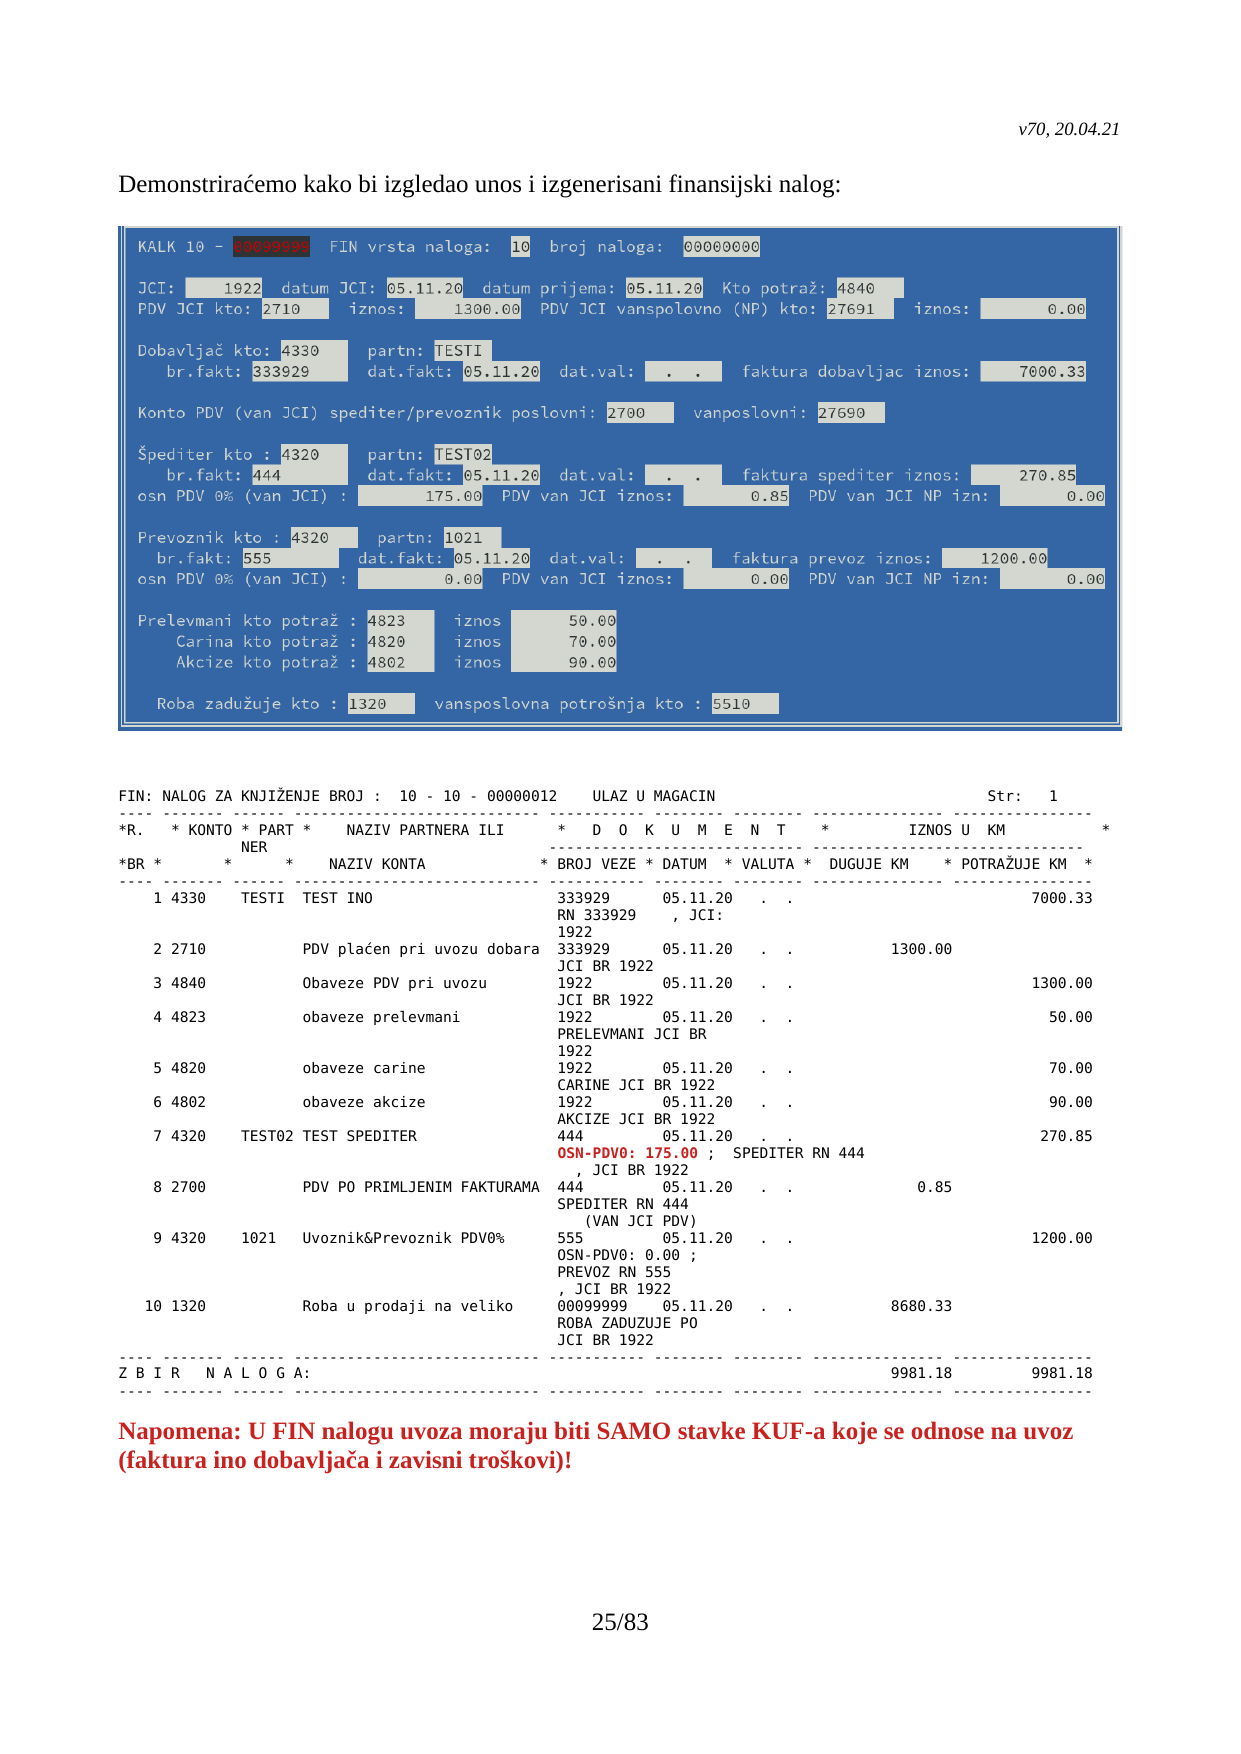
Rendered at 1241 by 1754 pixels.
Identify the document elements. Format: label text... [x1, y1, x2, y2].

text Z B I R N A L O G A: 9981.18 9981.18 [118, 1365, 1122, 1382]
text *R. * KONTO * PART * NAZIV PARTNERA ILI * D O K U M E N T * IZNOS U KM * [118, 822, 1122, 839]
text 4 4823 obaveze prelevmani 1922 05.11.20 . . 50.00 [118, 1009, 1122, 1026]
text 9 4320 1021 Uvoznik&Prevoznik PDV0% 555 05.11.20 . . 1200.00 [118, 1229, 1122, 1247]
text *BR * * * NAZIV KONTA * BROJ VEZE * DATUM * VALUTA * DUGUJE KM * POTRAŽUJE KM * [118, 856, 1122, 873]
text PRELEVMANI JCI BR [118, 1026, 1122, 1043]
text ROBA ZADUZUJE PO [118, 1314, 1122, 1331]
text 5 4820 obaveze carine 1922 05.11.20 . . 70.00 [118, 1060, 1122, 1077]
text 1922 [118, 1043, 1122, 1060]
text RN 333929 , JCI: [118, 907, 1122, 924]
text 2 2710 PDV plaćen pri uvozu dobara 333929 05.11.20 . . 1300.00 [118, 941, 1122, 958]
text CARINE JCI BR 1922 [118, 1077, 1122, 1094]
text (VAN JCI PDV) [118, 1213, 1122, 1229]
text ---- ------- ------ ---------------------------- ----------- -------- -------- --------------- ---------------- [118, 805, 1122, 822]
text JCI BR 1922 [118, 958, 1122, 975]
text ---- ------- ------ ---------------------------- ----------- -------- -------- --------------- ---------------- [118, 1382, 1122, 1399]
picture [118, 226, 1123, 731]
text NER ----------------------------- ------------------------------- [118, 839, 1122, 856]
text 10 1320 Roba u prodaji na veliko 00099999 05.11.20 . . 8680.33 [118, 1297, 1122, 1314]
text FIN: NALOG ZA KNJIŽENJE BROJ : 10 - 10 - 00000012 ULAZ U MAGACIN Str: 1 [118, 788, 1122, 805]
text Napomena: U FIN nalogu uvoza moraju biti SAMO stavke KUF-a koje se odnose na uvoz (faktura ino dobavljača i zavisni troškovi)! [118, 1416, 1122, 1474]
text 7 4320 TEST02 TEST SPEDITER 444 05.11.20 . . 270.85 [118, 1128, 1122, 1145]
text AKCIZE JCI BR 1922 [118, 1111, 1122, 1128]
text , JCI BR 1922 [118, 1281, 1122, 1297]
text ---- ------- ------ ---------------------------- ----------- -------- -------- --------------- ---------------- [118, 1348, 1122, 1365]
text JCI BR 1922 [118, 992, 1122, 1009]
text 6 4802 obaveze akcize 1922 05.11.20 . . 90.00 [118, 1094, 1122, 1111]
text OSN-PDV0: 175.00 ; SPEDITER RN 444 [118, 1145, 1122, 1162]
text Demonstriraćemo kako bi izgledao unos i izgenerisani finansijski nalog: [118, 169, 1122, 198]
text PREVOZ RN 555 [118, 1263, 1122, 1281]
text 3 4840 Obaveze PDV pri uvozu 1922 05.11.20 . . 1300.00 [118, 975, 1122, 992]
text SPEDITER RN 444 [118, 1196, 1122, 1213]
text OSN-PDV0: 0.00 ; [118, 1247, 1122, 1263]
text , JCI BR 1922 [118, 1162, 1122, 1179]
text ---- ------- ------ ---------------------------- ----------- -------- -------- --------------- ---------------- [118, 873, 1122, 890]
text 8 2700 PDV PO PRIMLJENIM FAKTURAMA 444 05.11.20 . . 0.85 [118, 1179, 1122, 1196]
text 1922 [118, 924, 1122, 941]
text JCI BR 1922 [118, 1331, 1122, 1348]
text 1 4330 TESTI TEST INO 333929 05.11.20 . . 7000.33 [118, 890, 1122, 907]
